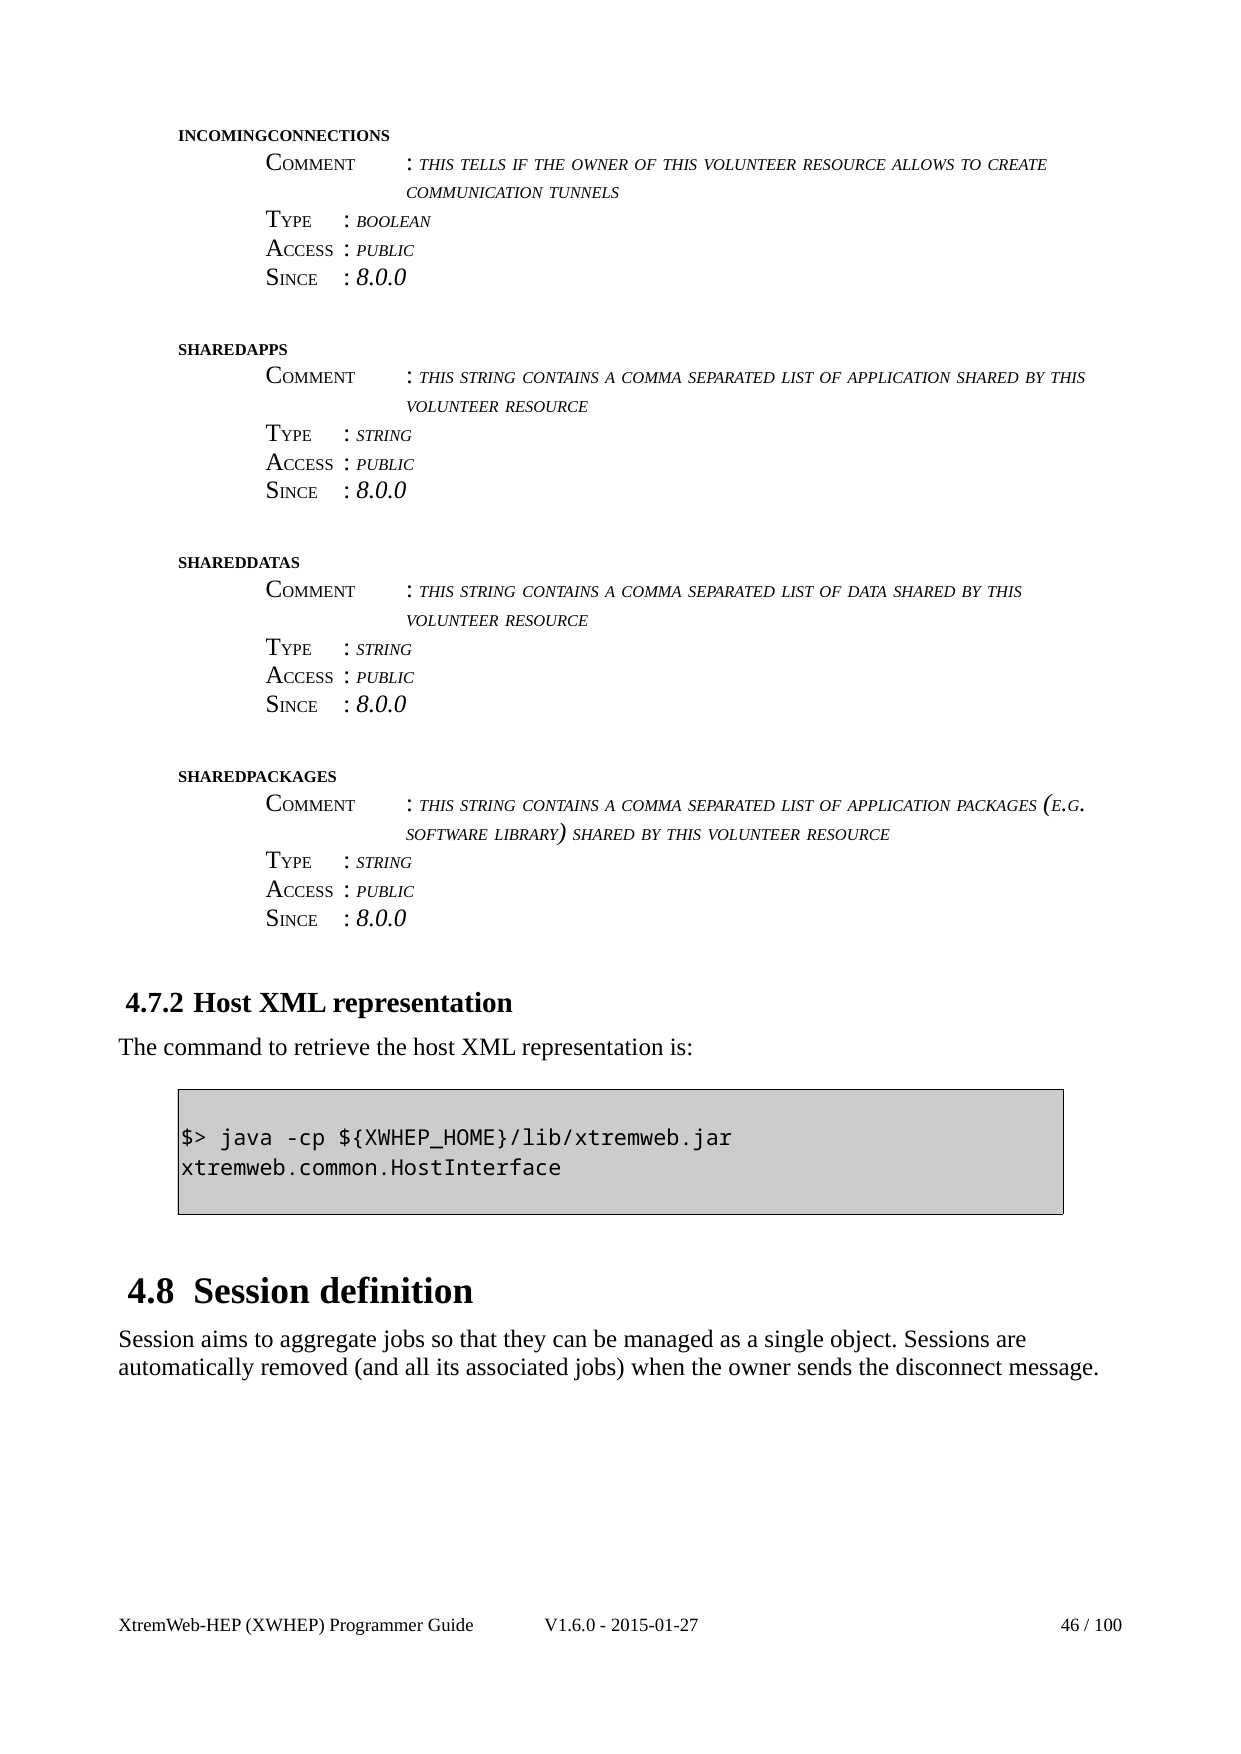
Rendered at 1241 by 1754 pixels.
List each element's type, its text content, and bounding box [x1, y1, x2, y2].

text Since : 8.0.0 [265, 903, 1122, 932]
subtitle Session definition [118, 1268, 1122, 1311]
text sharedapps [178, 332, 1122, 361]
text Session aims to aggregate jobs so that they can be managed as a single object. Sessions are automatically removed (and all its associated jobs) when the owner sends the disconnect message. [118, 1324, 1122, 1381]
text The command to retrieve the host XML representation is: [118, 1032, 1122, 1060]
text Since : 8.0.0 [265, 262, 1122, 291]
text Comment : this string contains a comma separated list of application packages (e.g. software library) shared by this volunteer resource [265, 788, 1122, 846]
text Comment : this tells if the owner of this volunteer resource allows to create communication tunnels [265, 147, 1122, 204]
text Type : string [265, 632, 1122, 661]
text Type : string [265, 846, 1122, 874]
text Since : 8.0.0 [265, 689, 1122, 718]
text Access : public [265, 447, 1122, 476]
text Access : public [265, 233, 1122, 262]
text Access : public [265, 661, 1122, 689]
text Since : 8.0.0 [265, 476, 1122, 504]
subtitle Host XML representation [118, 986, 1122, 1019]
text Type : string [265, 418, 1122, 447]
text $> java -cp ${XWHEP_HOME}/lib/xtremweb.jar xtremweb.common.HostInterface [179, 1119, 1063, 1178]
text Comment : this string contains a comma separated list of data shared by this volunteer resource [265, 574, 1122, 632]
text Comment : this string contains a comma separated list of application shared by this volunteer resource [265, 361, 1122, 418]
text shareddatas [178, 546, 1122, 574]
text sharedpackages [178, 759, 1122, 788]
text incomingconnections [178, 118, 1122, 147]
text Access : public [265, 874, 1122, 903]
text Type : boolean [265, 204, 1122, 233]
